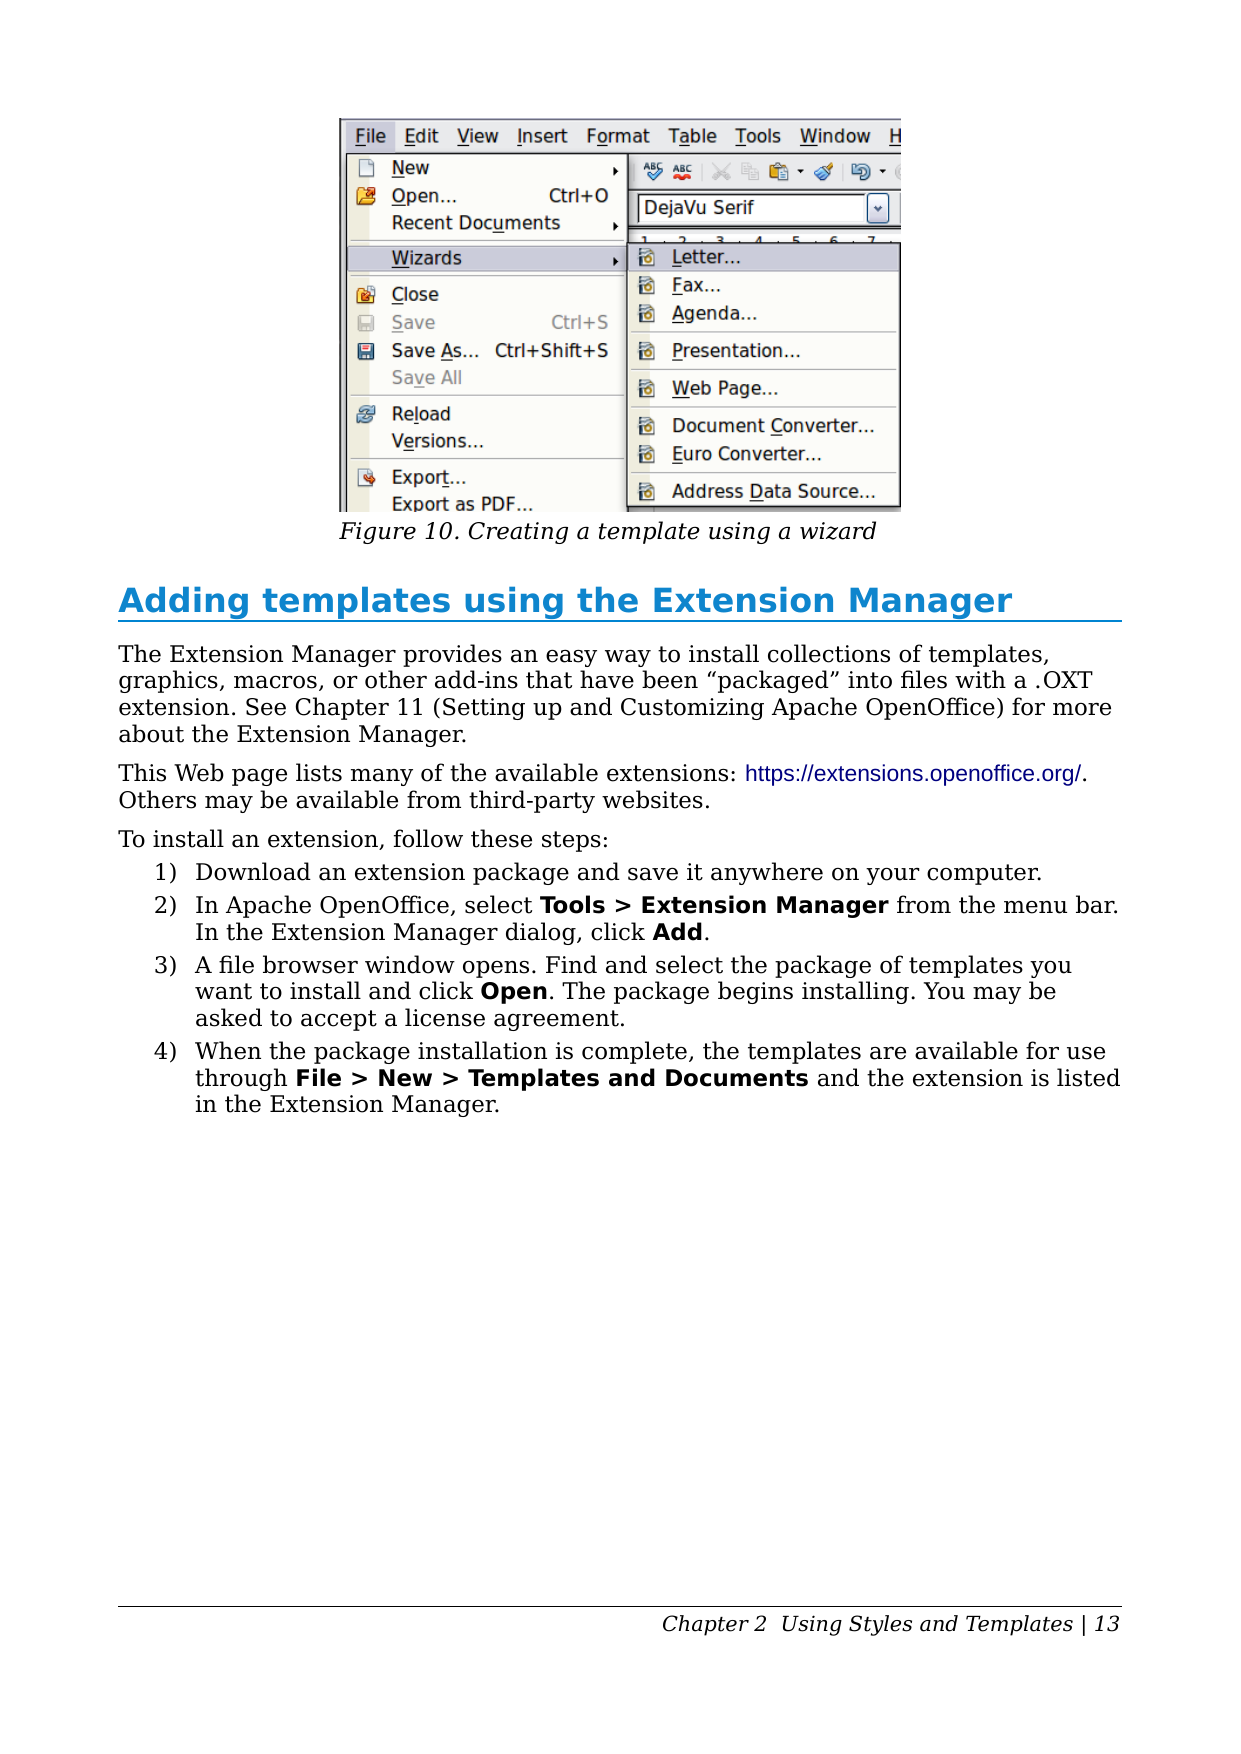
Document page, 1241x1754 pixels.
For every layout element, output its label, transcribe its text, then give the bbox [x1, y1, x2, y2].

list A file browser window opens. Find and select the package of templates you want to install and click Open. The package begins installing. You may be asked to accept a license agreement. [177, 952, 1122, 1032]
subtitle Adding templates using the Extension Manager [118, 581, 1122, 620]
list In Apache OpenOffice, select Tools > Extension Manager from the menu bar. In the Extension Manager dialog, click Add. [177, 892, 1122, 946]
list When the package installation is complete, the templates are available for use through File > New > Templates and Documents and the extension is listed in the Extension Manager. [177, 1038, 1122, 1118]
picture [339, 118, 901, 512]
text Figure 10. Creating a template using a wizard [339, 518, 901, 545]
text The Extension Manager provides an easy way to install collections of templates, graphics, macros, or other add-ins that have been “packaged” into files with a .OXT extension. See Chapter 11 (Setting up and Customizing Apache OpenOffice) for more about the Extension Manager. [118, 641, 1122, 748]
list To install an extension, follow these steps: [118, 826, 1122, 853]
list Download an extension package and save it anywhere on your computer. [177, 859, 1122, 886]
text This Web page lists many of the available extensions: https://extensions.openoffice.org/. Others may be available from third-party websites. [118, 760, 1122, 814]
